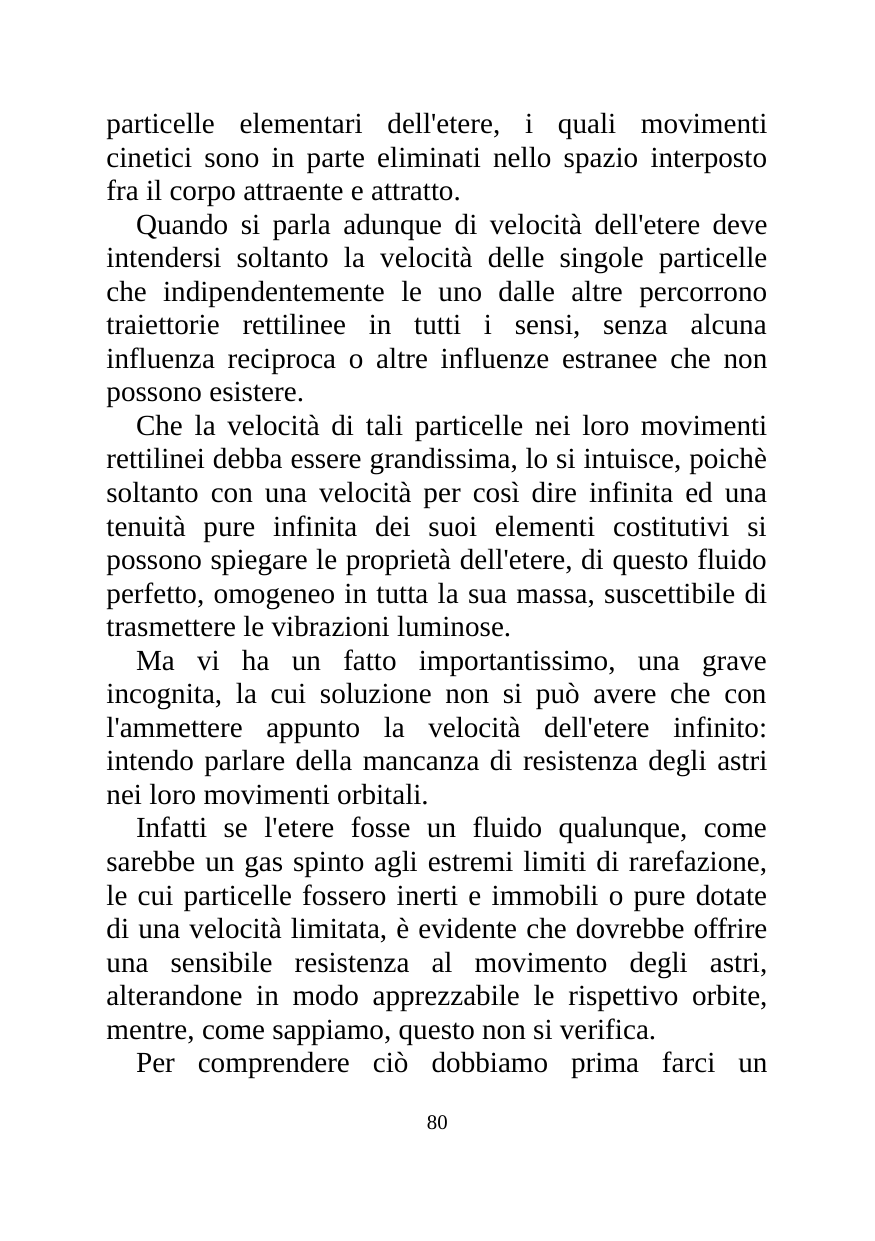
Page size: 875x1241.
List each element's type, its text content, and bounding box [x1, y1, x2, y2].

text particelle elementari dell'etere, i quali movimenti cinetici sono in parte eliminati nello spazio interposto fra il corpo attraente e attratto. [106, 106, 768, 207]
text Infatti se l'etere fosse un fluido qualunque, come sarebbe un gas spinto agli estremi limiti di rarefazione, le cui particelle fossero inerti e immobili o pure dotate di una velocità limitata, è evidente che dovrebbe offrire una sensibile resistenza al movimento degli astri, alterandone in modo apprezzabile le rispettivo orbite, mentre, come sappiamo, questo non si verifica. [106, 811, 768, 1045]
text Quando si parla adunque di velocità dell'etere deve intendersi soltanto la velocità delle singole particelle che indipendentemente le uno dalle altre percorrono traiettorie rettilinee in tutti i sensi, senza alcuna influenza reciproca o altre influenze estranee che non possono esistere. [106, 207, 768, 408]
text Che la velocità di tali particelle nei loro movimenti rettilinei debba essere grandissima, lo si intuisce, poichè soltanto con una velocità per così dire infinita ed una tenuità pure infinita dei suoi elementi costitutivi si possono spiegare le proprietà dell'etere, di questo fluido perfetto, omogeneo in tutta la sua massa, suscettibile di trasmettere le vibrazioni luminose. [106, 408, 768, 643]
text Per comprendere ciò dobbiamo prima farci un [106, 1045, 768, 1079]
text Ma vi ha un fatto importantissimo, una grave incognita, la cui soluzione non si può avere che con l'ammettere appunto la velocità dell'etere infinito: intendo parlare della mancanza di resistenza degli astri nei loro movimenti orbitali. [106, 643, 768, 811]
